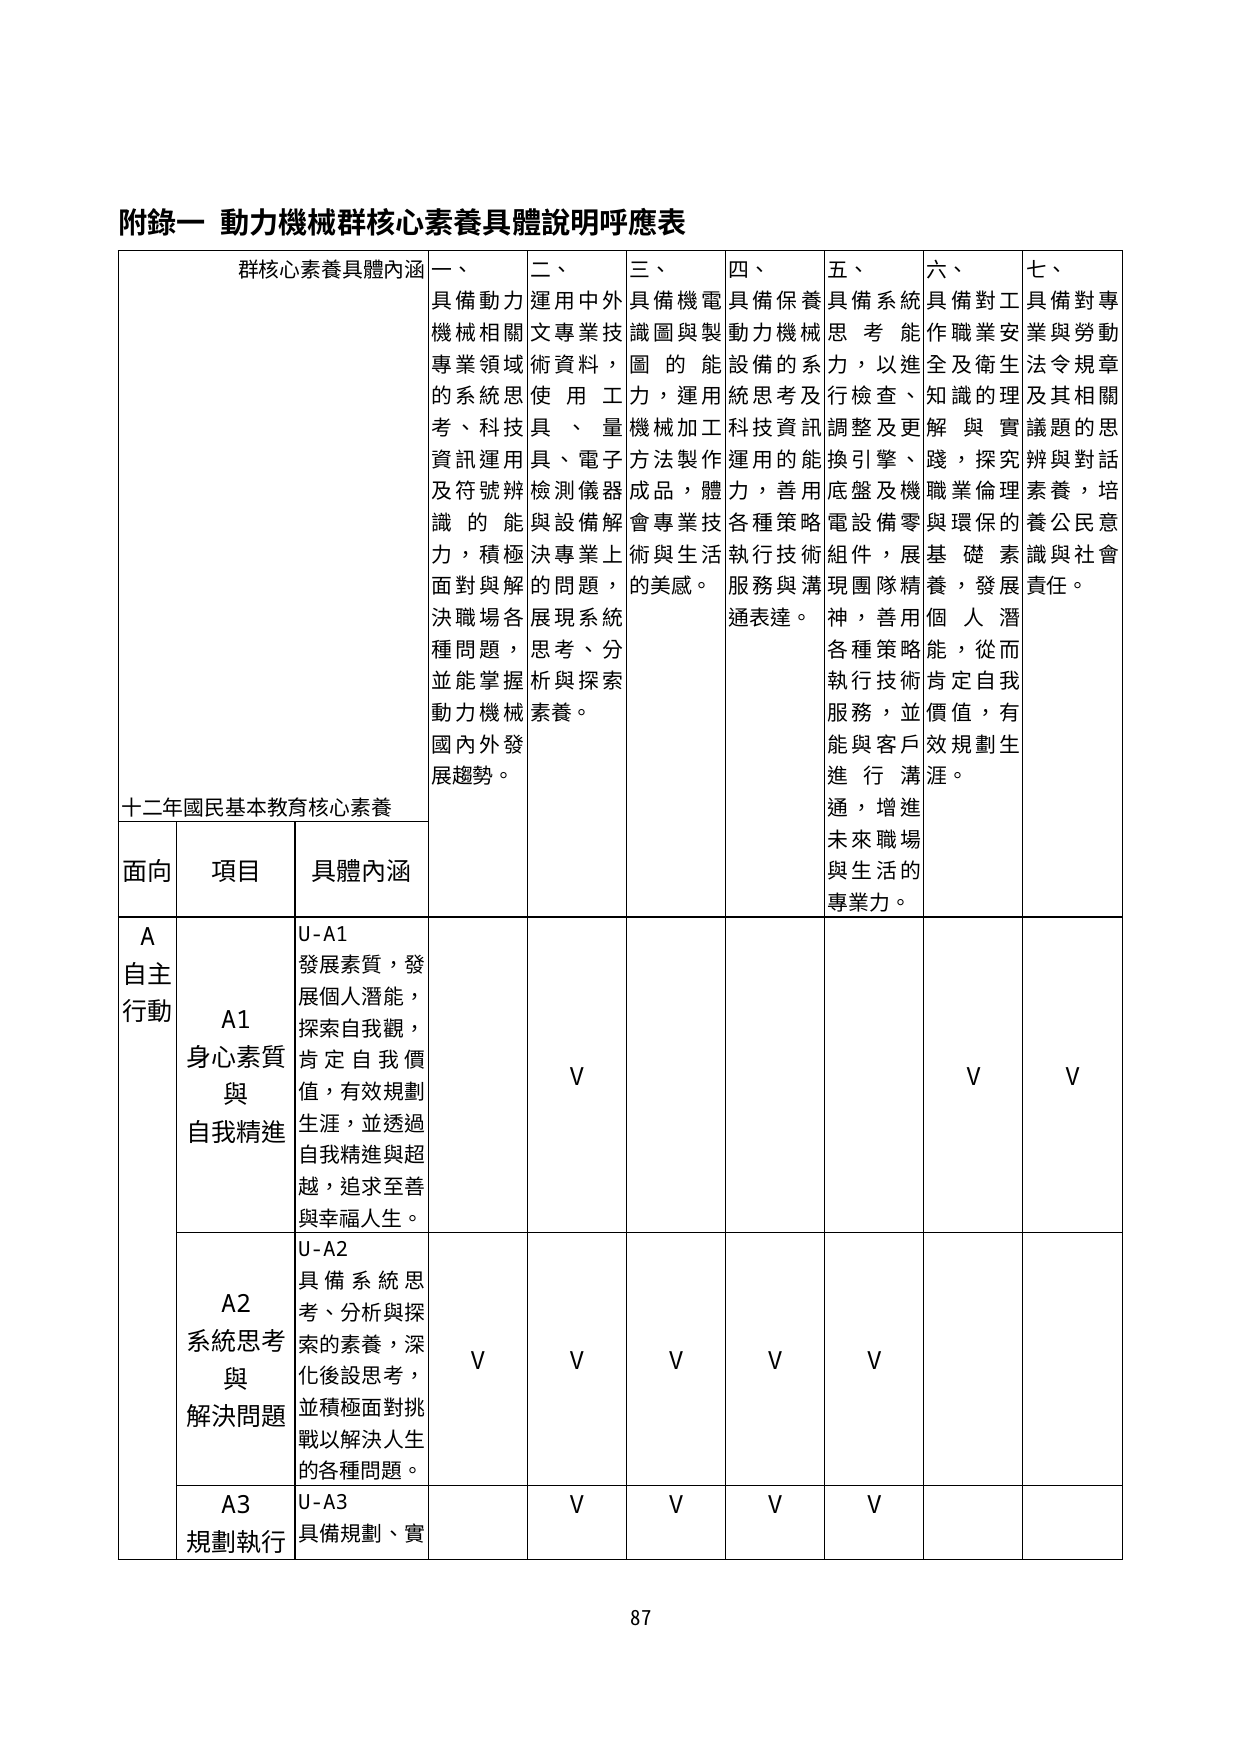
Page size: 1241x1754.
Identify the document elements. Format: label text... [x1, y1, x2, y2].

table_cell A3 規劃執行 [177, 1486, 294, 1559]
table_cell [1023, 1486, 1122, 1559]
table_header 三、 具備機電識圖與製圖的能力，運用機械加工方法製作成品，體會專業技術與生活的美感。 [627, 251, 725, 916]
table_header 七、 具備對專業與勞動法令規章及其相關議題的思辨與對話素養，培養公民意識與社會責任。 [1023, 251, 1122, 916]
table_cell [825, 918, 923, 1232]
table_cell V [429, 1233, 527, 1485]
table_cell [429, 1486, 527, 1559]
table_cell 項目 [177, 822, 294, 916]
table_header 四、 具備保養動力機械設備的系統思考及科技資訊運用的能力，善用各種策略執行技術服務與溝通表達。 [726, 251, 824, 916]
table_cell U-A3 具備規劃、實 [296, 1486, 428, 1559]
table_cell [726, 918, 824, 1232]
table_cell V [627, 1233, 725, 1485]
table_cell V [825, 1486, 923, 1559]
table_cell V [528, 1233, 626, 1485]
table_cell [1023, 1233, 1122, 1485]
table_cell A 自主行動 [119, 918, 176, 1559]
table_cell V [1023, 918, 1122, 1232]
table_cell V [924, 918, 1022, 1232]
table_header 二、 運用中外文專業技術資料，使用工具、量具、電子檢測儀器與設備解決專業上的問題，展現系統思考、分析與探索素養。 [528, 251, 626, 916]
table_cell V [627, 1486, 725, 1559]
table_header 群核心素養具體內涵 十二年國民基本教育核心素養 [119, 251, 428, 821]
table_cell [627, 918, 725, 1232]
table_cell U-A2 具備系統思考、分析與探索的素養，深化後設思考，並積極面對挑戰以解決人生的各種問題。 [296, 1233, 428, 1485]
table_header 一、 具備動力機械相關專業領域的系統思考、科技資訊運用及符號辨識的能力，積極面對與解決職場各種問題，並能掌握動力機械國內外發展趨勢。 [429, 251, 527, 916]
table_cell [924, 1233, 1022, 1485]
table_cell [924, 1486, 1022, 1559]
table_cell 面向 [119, 822, 176, 916]
table_cell V [825, 1233, 923, 1485]
table_header 六、 具備對工作職業安全及衛生知識的理解與實踐，探究職業倫理與環保的基礎素養，發展個人潛能，從而肯定自我價值，有效規劃生涯。 [924, 251, 1022, 916]
table_cell 具體內涵 [296, 822, 428, 916]
table_cell V [528, 1486, 626, 1559]
table_cell U-A1 發展素質，發展個人潛能，探索自我觀，肯定自我價值，有效規劃生涯，並透過自我精進與超越，追求至善與幸福人生。 [296, 918, 428, 1232]
text 附錄一 動力機械群核心素養具體說明呼應表 [118, 197, 1122, 243]
table_cell V [528, 918, 626, 1232]
table_cell V [726, 1233, 824, 1485]
table_cell V [726, 1486, 824, 1559]
table_cell A2 系統思考與 解決問題 [177, 1233, 294, 1485]
table_header 五、 具備系統思考能力，以進行檢查、調整及更換引擎、底盤及機電設備零組件，展現團隊精神，善用各種策略執行技術服務，並能與客戶進行溝通，增進未來職場與生活的專業力。 [825, 251, 923, 916]
table_cell A1 身心素質與 自我精進 [177, 918, 294, 1232]
table_cell [429, 918, 527, 1232]
